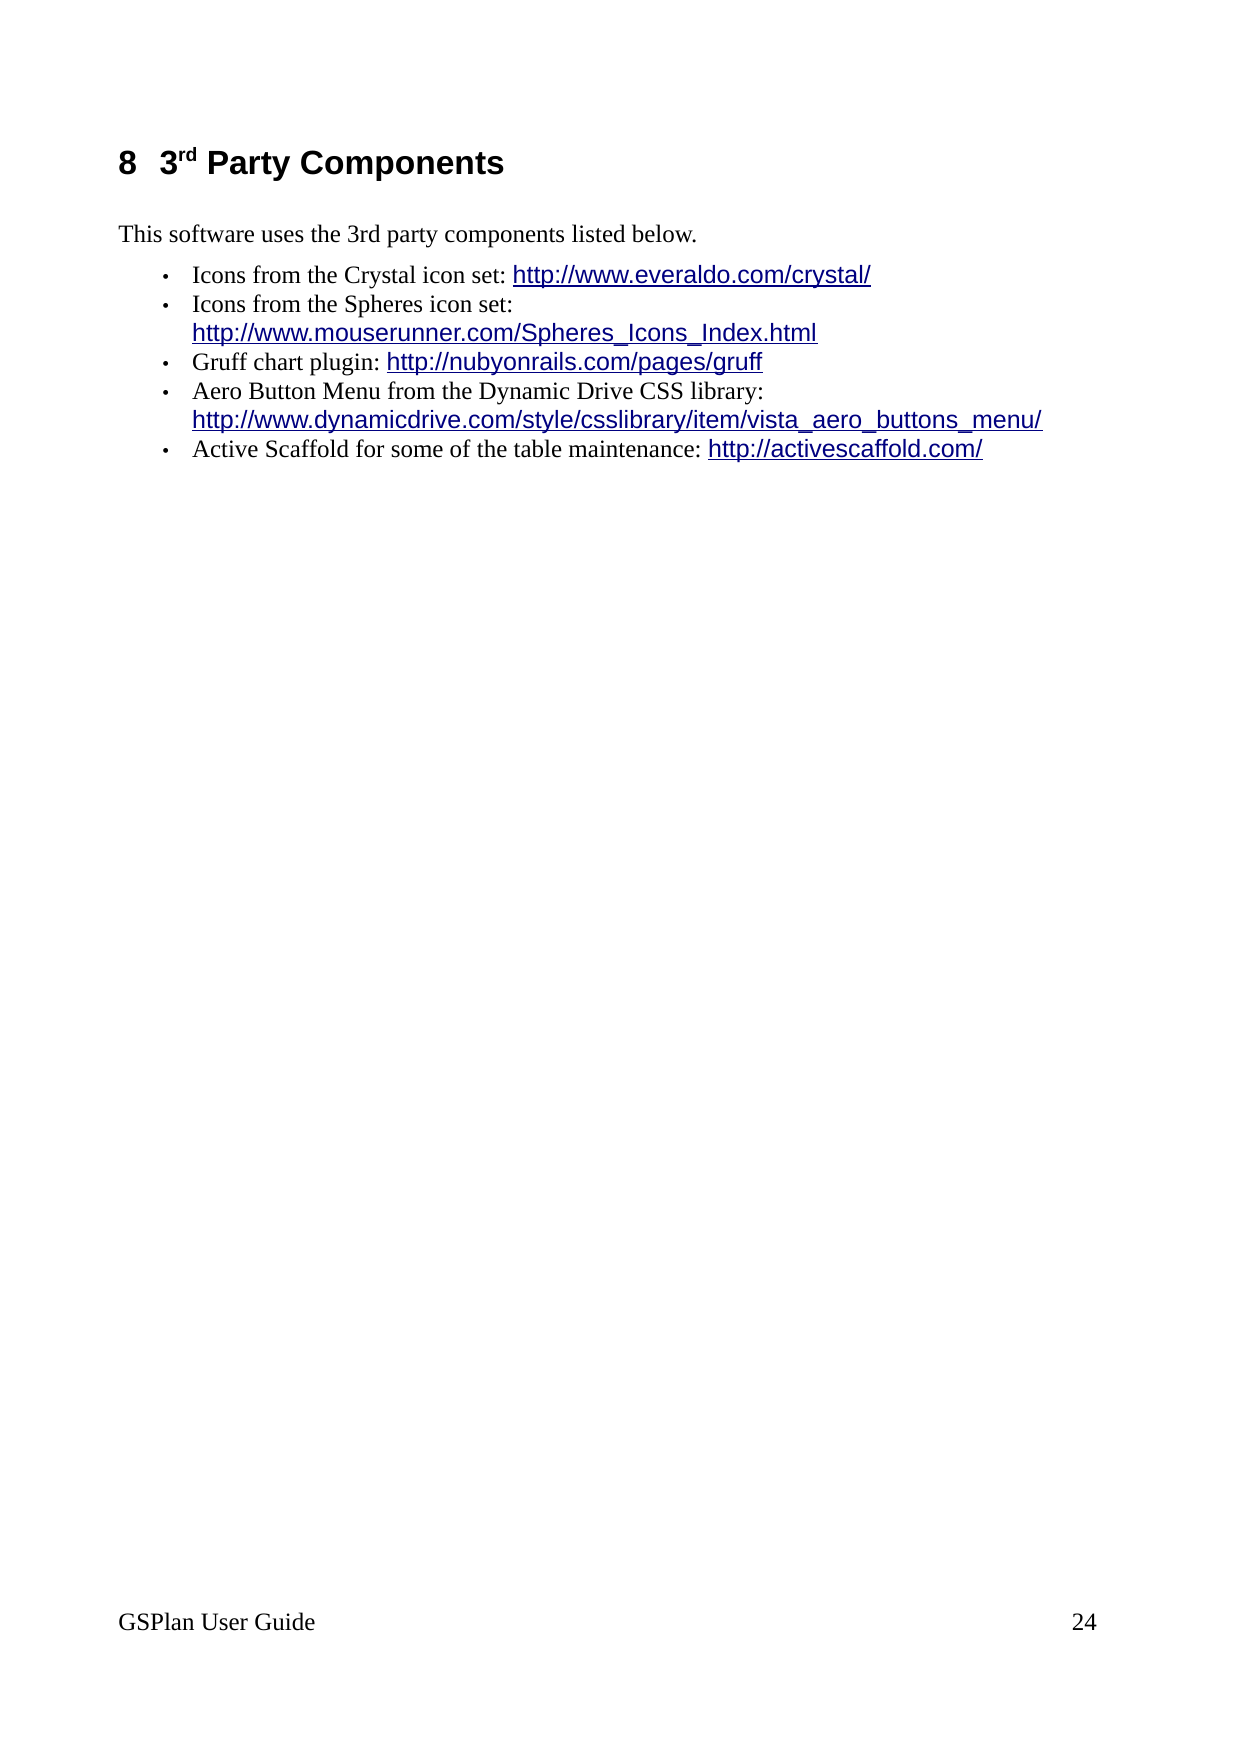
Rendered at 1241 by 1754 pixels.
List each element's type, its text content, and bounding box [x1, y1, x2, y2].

list Icons from the Spheres icon set: http://www.mouserunner.com/Spheres_Icons_Index.html [162, 289, 1122, 347]
subtitle 3rd Party Components [118, 143, 1122, 182]
list Gruff chart plugin: http://nubyonrails.com/pages/gruff [162, 347, 1122, 376]
text This software uses the 3rd party components listed below. [118, 219, 1122, 248]
list Icons from the Crystal icon set: http://www.everaldo.com/crystal/ [162, 261, 1122, 289]
list Aero Button Menu from the Dynamic Drive CSS library: http://www.dynamicdrive.com/style/csslibrary/item/vista_aero_buttons_menu/ [162, 376, 1122, 434]
list Active Scaffold for some of the table maintenance: http://activescaffold.com/ [162, 434, 1122, 462]
